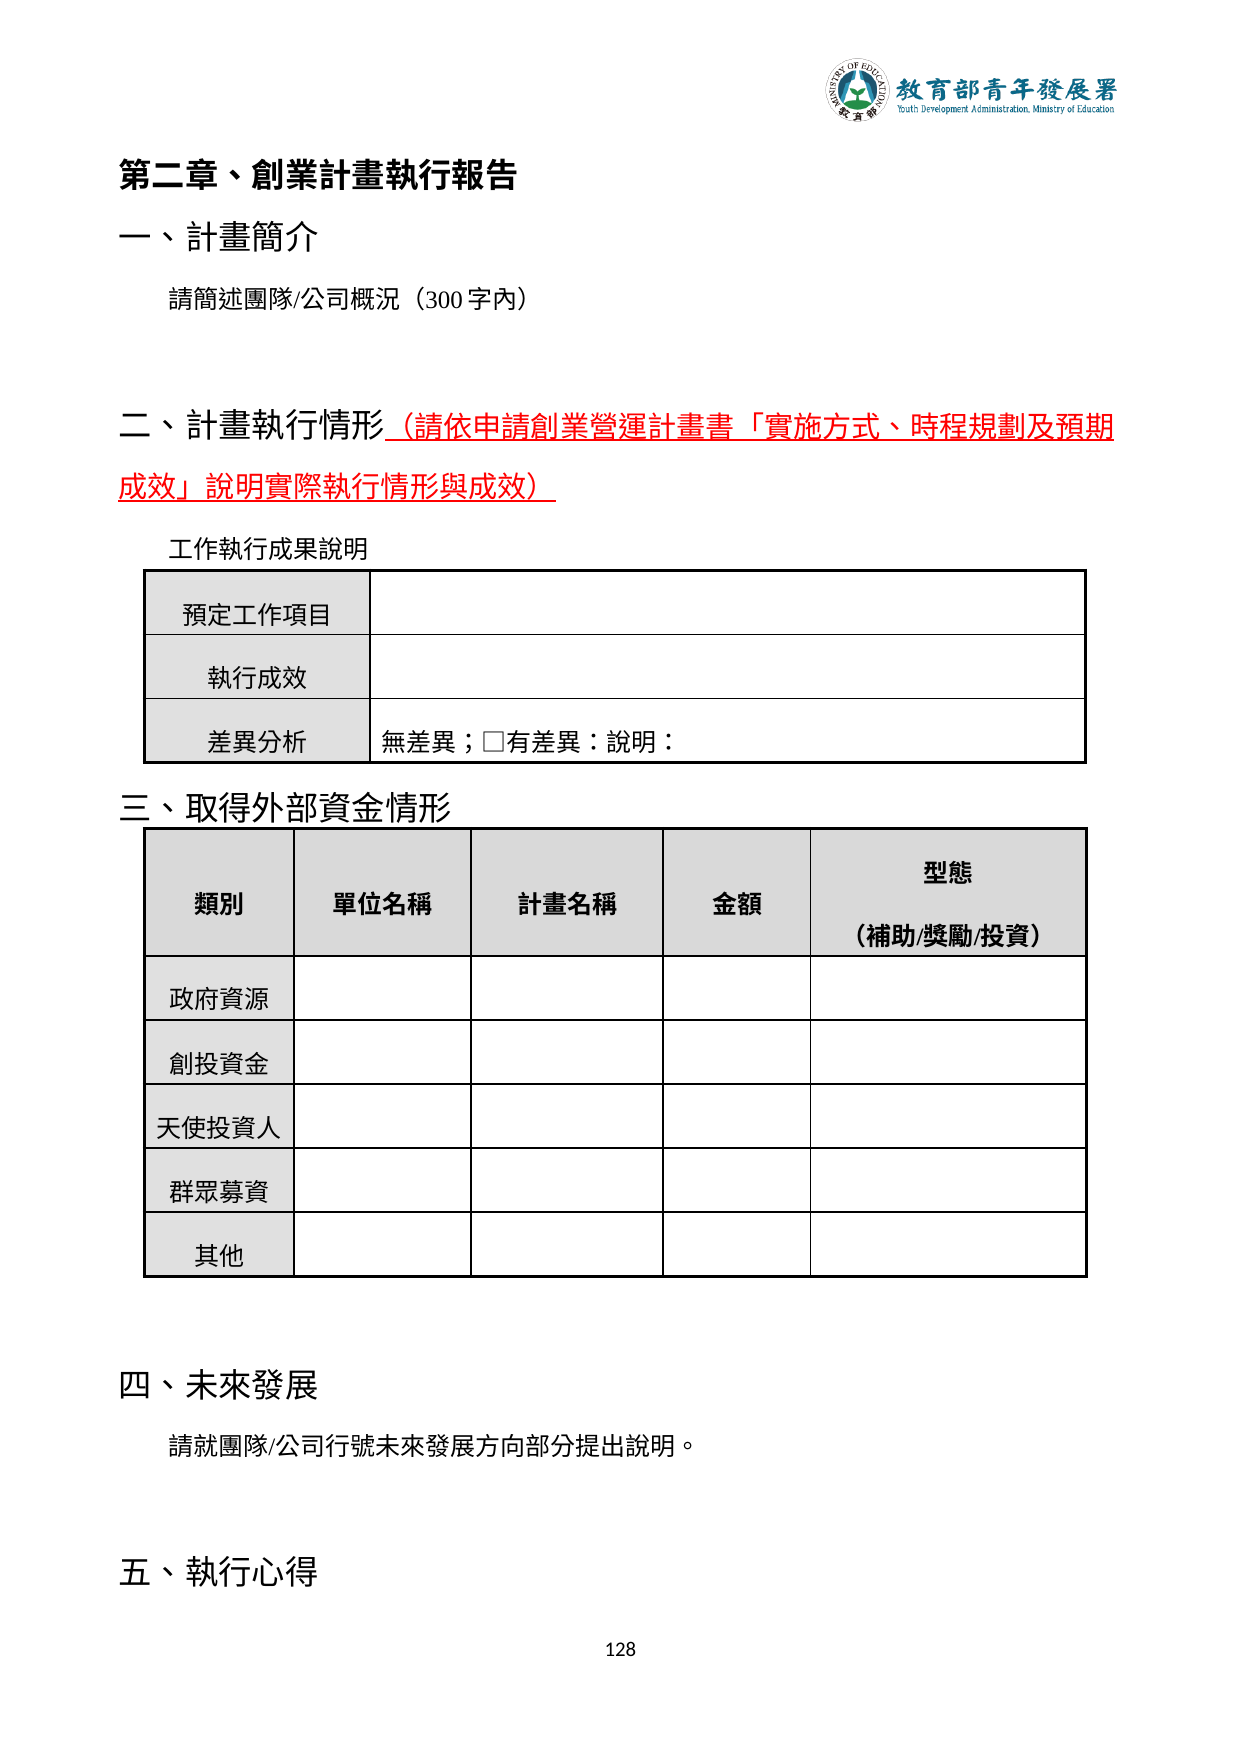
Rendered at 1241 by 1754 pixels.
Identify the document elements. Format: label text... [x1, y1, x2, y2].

text 工作執行成果說明 [118, 506, 1122, 568]
table_cell [811, 1213, 1085, 1275]
table_cell [371, 635, 1084, 698]
table_cell 無差異；□有差異：說明： [371, 699, 1084, 761]
table_cell [295, 957, 470, 1019]
table_cell [295, 1149, 470, 1211]
table_header 單位名稱 [295, 830, 470, 955]
table_cell [472, 957, 662, 1019]
table_cell 差異分析 [146, 699, 369, 761]
table_cell 其他 [146, 1213, 293, 1275]
table_cell [295, 1213, 470, 1275]
table_cell [811, 1021, 1085, 1083]
text 三、取得外部資金情形 [118, 764, 1122, 827]
text 請簡述團隊/公司概況（300字內） [118, 256, 1122, 318]
table_header 金額 [664, 830, 810, 955]
table_cell [295, 1021, 470, 1083]
table_cell [664, 1213, 810, 1275]
table_cell [472, 1085, 662, 1147]
table_cell [664, 1149, 810, 1211]
table_cell 群眾募資 [146, 1149, 293, 1211]
table_header 型態 （補助/獎勵/投資） [811, 830, 1085, 955]
table_cell [664, 1085, 810, 1147]
text 請就團隊/公司行號未來發展方向部分提出說明。 [118, 1403, 1122, 1466]
table_cell 執行成效 [146, 635, 369, 698]
table_header 預定工作項目 [146, 572, 369, 634]
table_cell [664, 1021, 810, 1083]
table_cell [472, 1213, 662, 1275]
table_cell [811, 957, 1085, 1019]
text 二、計畫執行情形（請依申請創業營運計畫書「實施方式、時程規劃及預期成效」說明實際執行情形與成效） [118, 381, 1122, 506]
text 一、計畫簡介 [118, 193, 1122, 256]
text 四、未來發展 [118, 1341, 1122, 1403]
table_cell [472, 1021, 662, 1083]
table_cell [472, 1149, 662, 1211]
table_cell [811, 1085, 1085, 1147]
table_cell [295, 1085, 470, 1147]
table_cell 政府資源 [146, 957, 293, 1019]
text 五、執行心得 [118, 1528, 1122, 1591]
table_header 計畫名稱 [472, 830, 662, 955]
table_cell 創投資金 [146, 1021, 293, 1083]
table_header 類別 [146, 830, 293, 955]
table_cell [811, 1149, 1085, 1211]
table_cell [664, 957, 810, 1019]
table_cell 天使投資人 [146, 1085, 293, 1147]
table_header [371, 572, 1084, 634]
text 第二章、創業計畫執行報告 [118, 131, 1122, 193]
